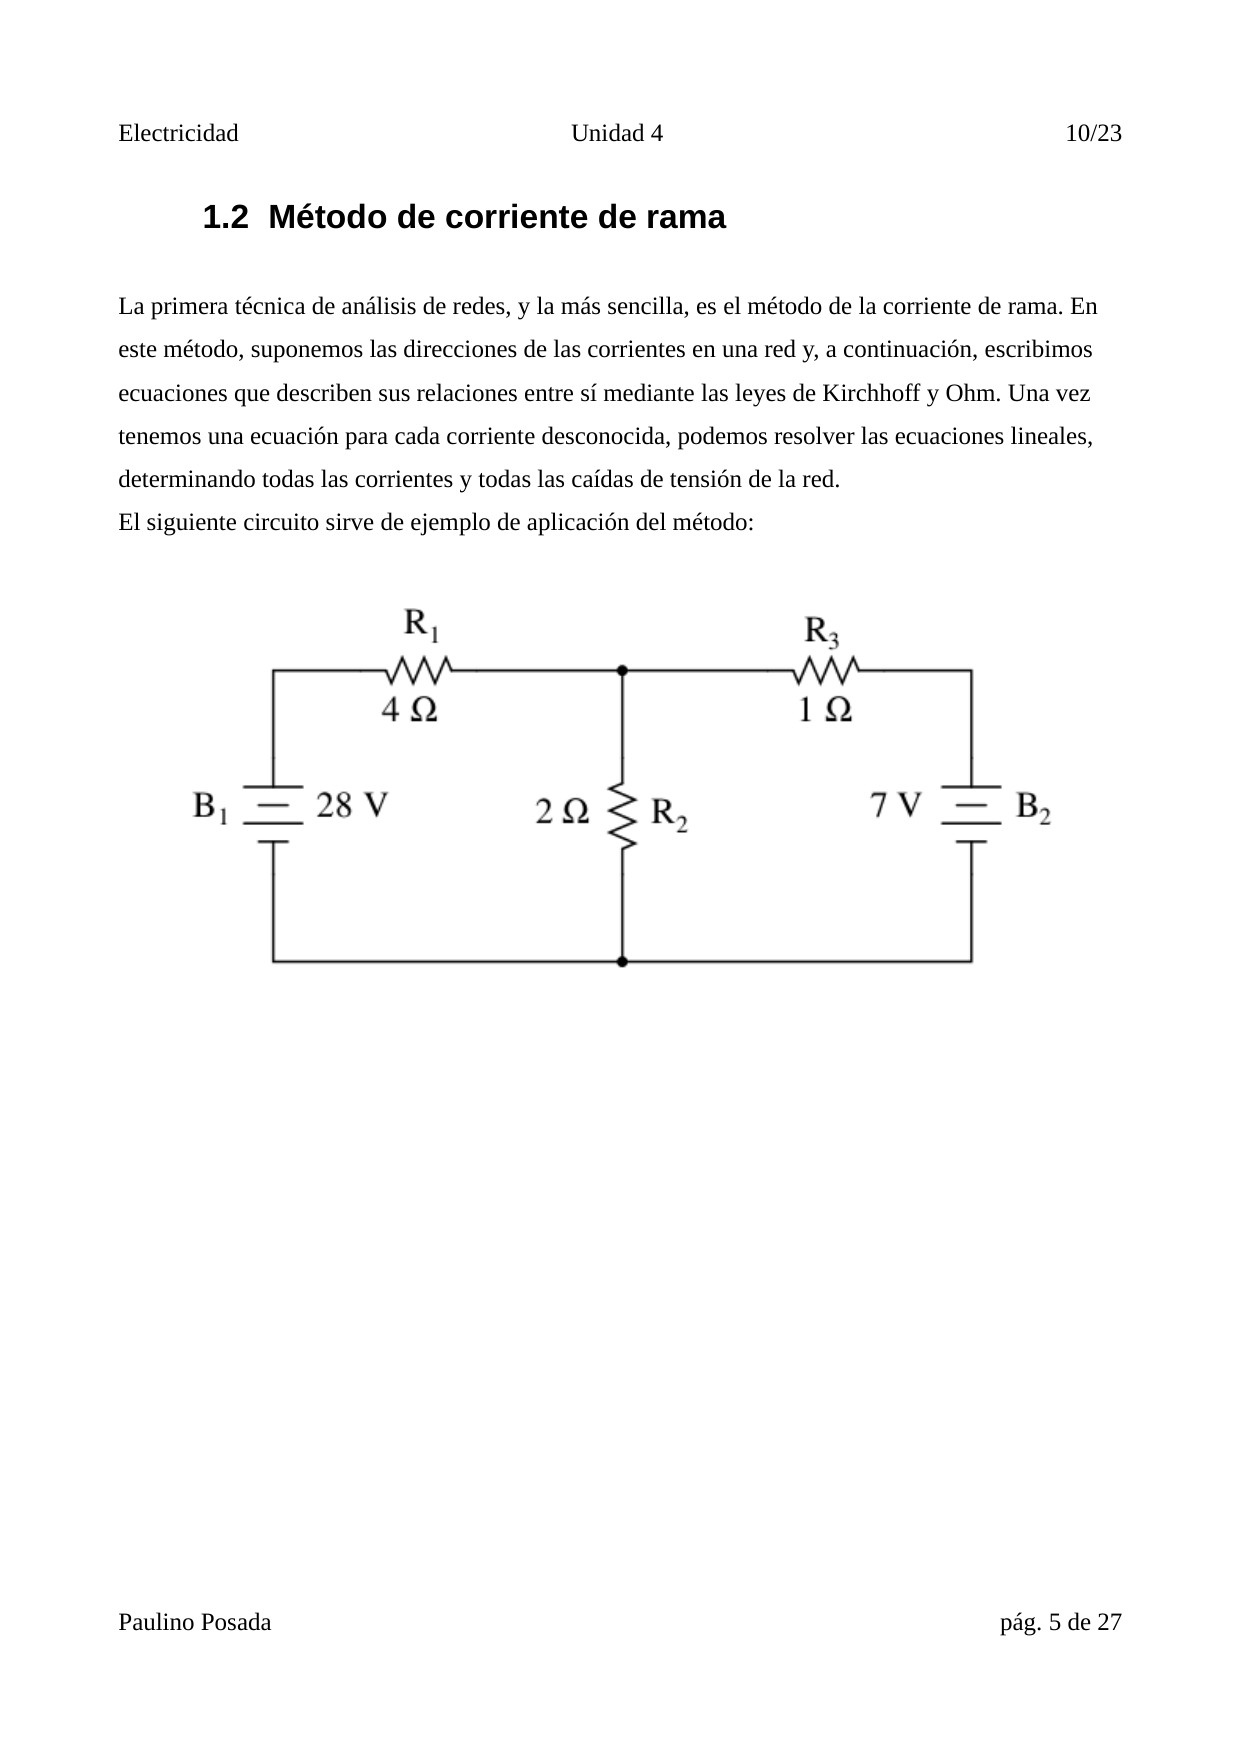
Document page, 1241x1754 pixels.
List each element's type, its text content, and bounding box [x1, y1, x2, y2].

text La primera técnica de análisis de redes, y la más sencilla, es el método de la corriente de rama. En este método, suponemos las direcciones de las corrientes en una red y, a continuación, escribimos ecuaciones que describen sus relaciones entre sí mediante las leyes de Kirchhoff y Ohm. Una vez [118, 291, 1122, 406]
text tenemos una ecuación para cada corriente desconocida, podemos resolver las ecuaciones lineales, [118, 421, 1122, 449]
text El siguiente circuito sirve de ejemplo de aplicación del método: [118, 507, 1122, 536]
picture [174, 593, 1066, 980]
text determinando todas las corrientes y todas las caídas de tensión de la red. [118, 464, 1122, 493]
subtitle Método de corriente de rama [193, 197, 1122, 236]
